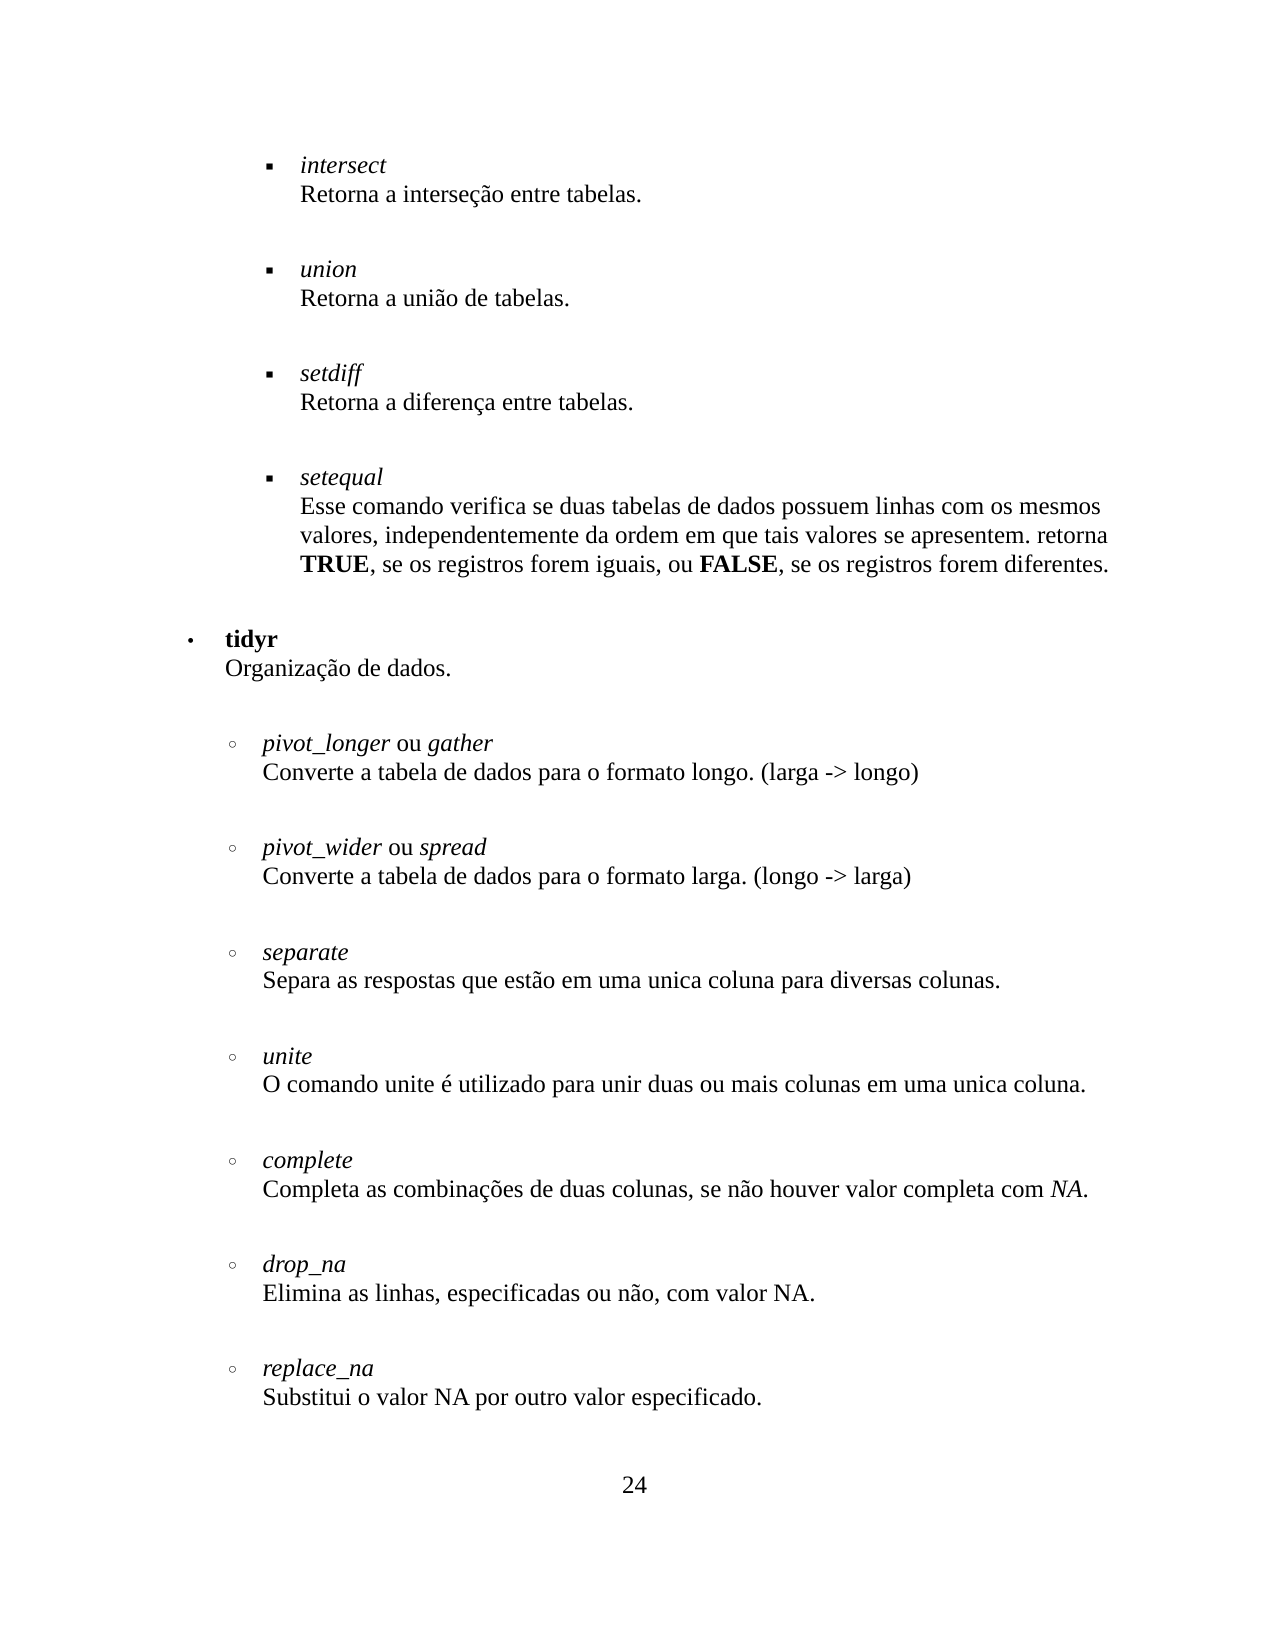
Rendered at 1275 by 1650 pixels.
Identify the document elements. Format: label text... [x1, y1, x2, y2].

list intersect Retorna a interseção entre tabelas. [262, 150, 1125, 236]
list union Retorna a união de tabelas. [262, 254, 1125, 340]
list setdiff Retorna a diferença entre tabelas. [262, 358, 1125, 444]
list pivot_wider ou spread Converte a tabela de dados para o formato larga. (longo -> larga) [225, 832, 1125, 919]
list drop_na Elimina as linhas, especificadas ou não, com valor NA. [225, 1249, 1125, 1335]
list separate Separa as respostas que estão em uma unica coluna para diversas colunas. [225, 937, 1125, 1023]
list complete Completa as combinações de duas colunas, se não houver valor completa com NA. [225, 1145, 1125, 1231]
list unite O comando unite é utilizado para unir duas ou mais colunas em uma unica coluna. [225, 1041, 1125, 1127]
list replace_na Substitui o valor NA por outro valor especificado. [225, 1353, 1125, 1439]
list tidyr Organização de dados. [187, 624, 1125, 710]
list pivot_longer ou gather Converte a tabela de dados para o formato longo. (larga -> longo) [225, 728, 1125, 814]
list setequal Esse comando verifica se duas tabelas de dados possuem linhas com os mesmos valores, independentemente da ordem em que tais valores se apresentem. retorna TRUE, se os registros forem iguais, ou FALSE, se os registros forem diferentes. [262, 462, 1125, 606]
